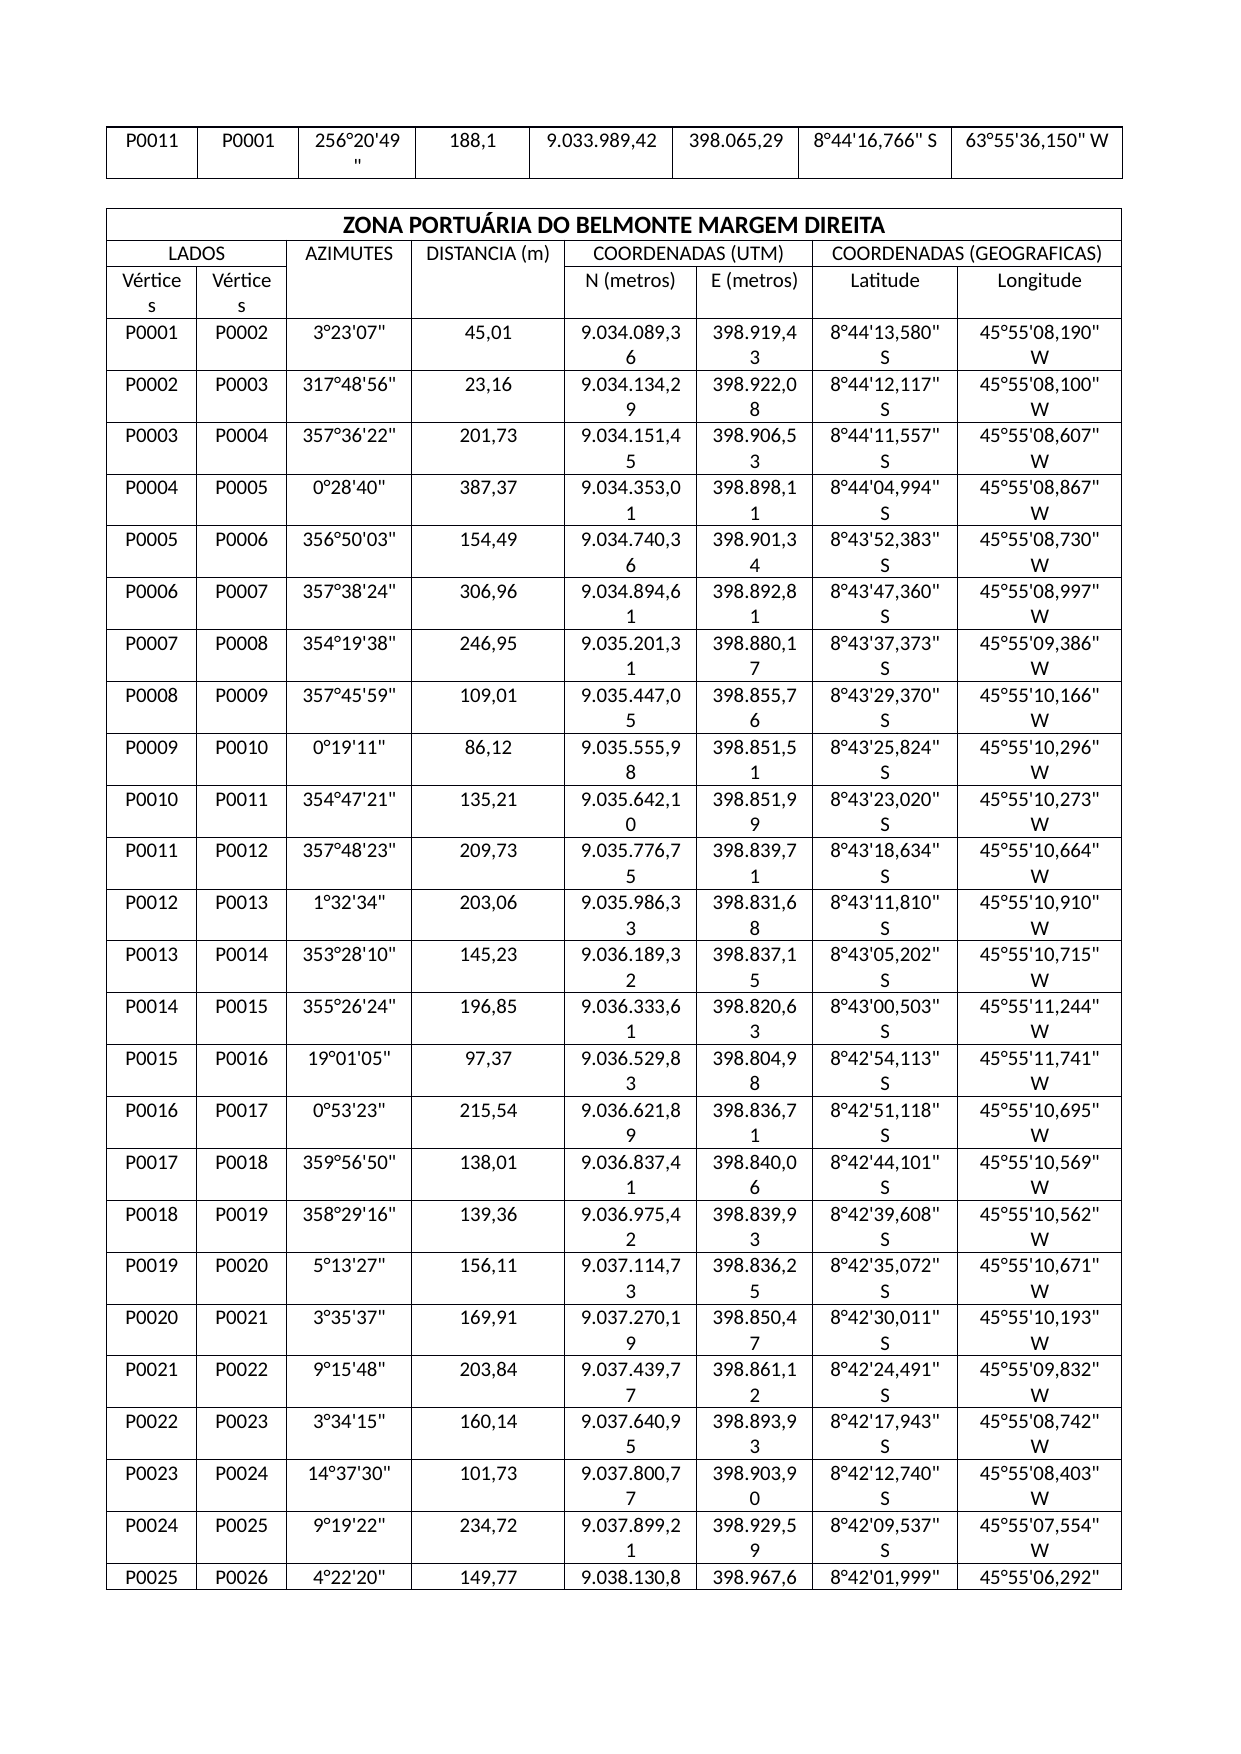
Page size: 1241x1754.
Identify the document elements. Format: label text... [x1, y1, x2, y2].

table_cell 8°42'09,537" S [813, 1512, 957, 1563]
table_cell 256°20'49" [299, 128, 415, 178]
table_cell P0004 [197, 423, 286, 473]
table_cell 8°42'24,491" S [813, 1356, 957, 1407]
table_cell 0°28'40" [287, 475, 411, 525]
table_cell 135,21 [412, 786, 564, 837]
table_cell 398.836,71 [697, 1097, 812, 1148]
table_cell 398.840,06 [697, 1149, 812, 1200]
table_cell 63°55'36,150" W [952, 128, 1122, 178]
table_cell 3°34'15" [287, 1408, 411, 1459]
table_cell 9.034.353,01 [565, 475, 696, 525]
table_cell 45°55'10,296" W [958, 734, 1121, 785]
table_cell 398.837,15 [697, 941, 812, 992]
table_cell 398.922,08 [697, 371, 812, 422]
table_cell P0022 [107, 1408, 196, 1459]
table_cell 306,96 [412, 578, 564, 629]
table_cell P0017 [197, 1097, 286, 1148]
table_cell 23,16 [412, 371, 564, 422]
table_cell 45°55'08,997" W [958, 578, 1121, 629]
table_cell 8°44'16,766" S [799, 128, 951, 178]
table_cell 398.919,43 [697, 319, 812, 370]
table_cell P0025 [107, 1564, 196, 1589]
table_cell 9.037.270,19 [565, 1305, 696, 1355]
table_cell P0011 [107, 128, 197, 178]
table_cell 9.037.640,95 [565, 1408, 696, 1459]
table_cell 97,37 [412, 1045, 564, 1096]
table_cell 398.850,47 [697, 1305, 812, 1355]
table_cell P0016 [107, 1097, 196, 1148]
table_cell 196,85 [412, 993, 564, 1044]
table_cell 45°55'08,867" W [958, 475, 1121, 525]
table_cell 398.929,59 [697, 1512, 812, 1563]
table_cell 9.036.975,42 [565, 1201, 696, 1252]
table_cell 9.034.151,45 [565, 423, 696, 473]
table_cell P0020 [107, 1305, 196, 1355]
table_cell 109,01 [412, 682, 564, 733]
table_cell 8°42'51,118" S [813, 1097, 957, 1148]
table_cell P0003 [107, 423, 196, 473]
table_cell 9.034.089,36 [565, 319, 696, 370]
table_cell 0°19'11" [287, 734, 411, 785]
table_cell 246,95 [412, 630, 564, 681]
table_cell 9°19'22" [287, 1512, 411, 1563]
table_cell P0014 [197, 941, 286, 992]
table_cell P0022 [197, 1356, 286, 1407]
table_cell 101,73 [412, 1460, 564, 1511]
table_cell 9.035.201,31 [565, 630, 696, 681]
table_cell 354°19'38" [287, 630, 411, 681]
table_cell 45°55'07,554" W [958, 1512, 1121, 1563]
table_cell 8°43'00,503" S [813, 993, 957, 1044]
table_cell Longitude [958, 267, 1121, 318]
table_cell 9.037.439,77 [565, 1356, 696, 1407]
table_cell P0006 [107, 578, 196, 629]
table_cell 8°43'23,020" S [813, 786, 957, 837]
table_cell 45°55'09,386" W [958, 630, 1121, 681]
table_cell 9.033.989,42 [530, 128, 672, 178]
table_cell 45°55'10,562" W [958, 1201, 1121, 1252]
table_cell P0013 [197, 890, 286, 940]
table_cell P0023 [107, 1460, 196, 1511]
table_cell 398.839,71 [697, 838, 812, 888]
table_cell P0010 [107, 786, 196, 837]
table_cell P0021 [197, 1305, 286, 1355]
table_cell 45°55'08,190" W [958, 319, 1121, 370]
table_cell 398.831,68 [697, 890, 812, 940]
table_cell 4°22'20" [287, 1564, 411, 1589]
table_cell 45°55'10,193" W [958, 1305, 1121, 1355]
table_cell 398.804,98 [697, 1045, 812, 1096]
table_cell 8°42'30,011" S [813, 1305, 957, 1355]
table_cell 398.851,51 [697, 734, 812, 785]
table_cell 45°55'08,403" W [958, 1460, 1121, 1511]
table_cell 398.065,29 [673, 128, 798, 178]
table_cell 353°28'10" [287, 941, 411, 992]
table_cell 45°55'08,730" W [958, 526, 1121, 577]
table_cell 188,1 [416, 128, 529, 178]
table_cell 45°55'10,569" W [958, 1149, 1121, 1200]
table_cell 398.851,99 [697, 786, 812, 837]
table_cell 398.898,11 [697, 475, 812, 525]
table_cell 356°50'03" [287, 526, 411, 577]
table_cell 8°43'37,373" S [813, 630, 957, 681]
table_cell 8°43'52,383" S [813, 526, 957, 577]
table_cell 8°42'35,072" S [813, 1253, 957, 1303]
table_cell N (metros) [565, 267, 696, 318]
table_cell P0003 [197, 371, 286, 422]
table_cell P0008 [197, 630, 286, 681]
table_cell 398.906,53 [697, 423, 812, 473]
table_cell P0019 [107, 1253, 196, 1303]
table_cell P0013 [107, 941, 196, 992]
table_cell 8°42'01,999" [813, 1564, 957, 1589]
table_cell 9.035.447,05 [565, 682, 696, 733]
table_cell 45°55'08,100" W [958, 371, 1121, 422]
table_cell LADOS [107, 241, 286, 266]
table_cell 8°44'13,580" S [813, 319, 957, 370]
table_cell P0012 [107, 890, 196, 940]
table_cell 8°43'11,810" S [813, 890, 957, 940]
table_cell 9.037.800,77 [565, 1460, 696, 1511]
table_cell 357°45'59" [287, 682, 411, 733]
table_cell P0008 [107, 682, 196, 733]
table_cell 45°55'10,664" W [958, 838, 1121, 888]
table_cell 8°42'44,101" S [813, 1149, 957, 1200]
table_cell COORDENADAS (UTM) [565, 241, 812, 266]
table_cell P0007 [197, 578, 286, 629]
table_cell 398.855,76 [697, 682, 812, 733]
table_cell 14°37'30" [287, 1460, 411, 1511]
table_cell 45,01 [412, 319, 564, 370]
table_cell 8°43'29,370" S [813, 682, 957, 733]
table_cell 86,12 [412, 734, 564, 785]
table_cell 398.903,90 [697, 1460, 812, 1511]
table_cell P0014 [107, 993, 196, 1044]
table_cell P0017 [107, 1149, 196, 1200]
table_cell 9.037.899,21 [565, 1512, 696, 1563]
table_cell 145,23 [412, 941, 564, 992]
table_cell 3°35'37" [287, 1305, 411, 1355]
table_cell 354°47'21" [287, 786, 411, 837]
table_cell 45°55'06,292" [958, 1564, 1121, 1589]
table_cell 45°55'08,742" W [958, 1408, 1121, 1459]
table_cell P0010 [197, 734, 286, 785]
table_cell 398.967,6 [697, 1564, 812, 1589]
table_cell P0021 [107, 1356, 196, 1407]
table_cell 9.035.642,10 [565, 786, 696, 837]
table_cell P0024 [197, 1460, 286, 1511]
table_cell 45°55'10,671" W [958, 1253, 1121, 1303]
table_cell 45°55'10,910" W [958, 890, 1121, 940]
table_cell 358°29'16" [287, 1201, 411, 1252]
table_cell P0006 [197, 526, 286, 577]
table_cell 357°36'22" [287, 423, 411, 473]
table_cell P0023 [197, 1408, 286, 1459]
table_cell 8°43'05,202" S [813, 941, 957, 992]
table_cell 45°55'11,741" W [958, 1045, 1121, 1096]
table_cell 8°42'39,608" S [813, 1201, 957, 1252]
table_cell P0001 [107, 319, 196, 370]
table_cell 9°15'48" [287, 1356, 411, 1407]
table_cell 45°55'11,244" W [958, 993, 1121, 1044]
table_header ZONA PORTUÁRIA DO BELMONTE MARGEM DIREITA [107, 209, 1121, 239]
table_cell P0026 [197, 1564, 286, 1589]
table_cell 398.893,93 [697, 1408, 812, 1459]
table_cell 8°42'54,113" S [813, 1045, 957, 1096]
table_cell P0020 [197, 1253, 286, 1303]
table_cell 357°48'23" [287, 838, 411, 888]
table_cell 1°32'34" [287, 890, 411, 940]
table_cell 45°55'10,166" W [958, 682, 1121, 733]
table_cell 9.036.837,41 [565, 1149, 696, 1200]
table_cell 398.820,63 [697, 993, 812, 1044]
table_cell P0005 [197, 475, 286, 525]
table_cell 8°44'12,117" S [813, 371, 957, 422]
table_cell 8°42'17,943" S [813, 1408, 957, 1459]
table_cell 169,91 [412, 1305, 564, 1355]
table_cell 201,73 [412, 423, 564, 473]
table_cell 8°44'04,994" S [813, 475, 957, 525]
table_cell 9.036.189,32 [565, 941, 696, 992]
table_cell P0005 [107, 526, 196, 577]
table_cell P0025 [197, 1512, 286, 1563]
table_cell P0018 [197, 1149, 286, 1200]
table_cell P0016 [197, 1045, 286, 1096]
table_cell 5°13'27" [287, 1253, 411, 1303]
table_cell P0011 [107, 838, 196, 888]
table_cell P0004 [107, 475, 196, 525]
table_cell 9.036.529,83 [565, 1045, 696, 1096]
table_cell P0018 [107, 1201, 196, 1252]
table_cell 45°55'10,273" W [958, 786, 1121, 837]
table_cell P0012 [197, 838, 286, 888]
table_cell 139,36 [412, 1201, 564, 1252]
table_cell P0002 [107, 371, 196, 422]
table_cell COORDENADAS (GEOGRAFICAS) [813, 241, 1121, 266]
table_cell 215,54 [412, 1097, 564, 1148]
table_cell 203,84 [412, 1356, 564, 1407]
table_cell 138,01 [412, 1149, 564, 1200]
table_cell 9.037.114,73 [565, 1253, 696, 1303]
table_cell P0015 [197, 993, 286, 1044]
table_cell 398.892,81 [697, 578, 812, 629]
table_cell 156,11 [412, 1253, 564, 1303]
table_cell 357°38'24" [287, 578, 411, 629]
table_cell 45°55'10,715" W [958, 941, 1121, 992]
table_cell 209,73 [412, 838, 564, 888]
table_cell 359°56'50" [287, 1149, 411, 1200]
table_cell P0009 [107, 734, 196, 785]
table_cell P0007 [107, 630, 196, 681]
table_cell 160,14 [412, 1408, 564, 1459]
table_cell DISTANCIA (m) [412, 241, 564, 318]
table_cell 8°42'12,740" S [813, 1460, 957, 1511]
table_cell 398.880,17 [697, 630, 812, 681]
table_cell P0015 [107, 1045, 196, 1096]
table_cell 234,72 [412, 1512, 564, 1563]
table_cell 398.861,12 [697, 1356, 812, 1407]
table_cell P0002 [197, 319, 286, 370]
table_cell 9.038.130,8 [565, 1564, 696, 1589]
table_cell 9.034.740,36 [565, 526, 696, 577]
table_cell 398.901,34 [697, 526, 812, 577]
table_cell 9.035.776,75 [565, 838, 696, 888]
table_cell P0009 [197, 682, 286, 733]
table_cell 203,06 [412, 890, 564, 940]
table_cell P0001 [198, 128, 298, 178]
table_cell AZIMUTES [287, 241, 411, 318]
table_cell P0011 [197, 786, 286, 837]
table_cell Vértices [197, 267, 286, 318]
table_cell 317°48'56" [287, 371, 411, 422]
table_cell 8°43'47,360" S [813, 578, 957, 629]
table_cell 149,77 [412, 1564, 564, 1589]
table_cell 45°55'10,695" W [958, 1097, 1121, 1148]
table_cell 45°55'08,607" W [958, 423, 1121, 473]
table_cell P0019 [197, 1201, 286, 1252]
table_cell 19°01'05" [287, 1045, 411, 1096]
table_cell 0°53'23" [287, 1097, 411, 1148]
table_cell Latitude [813, 267, 957, 318]
table_cell 9.036.333,61 [565, 993, 696, 1044]
table_cell 355°26'24" [287, 993, 411, 1044]
table_cell 154,49 [412, 526, 564, 577]
table_cell Vértices [107, 267, 196, 318]
table_cell 387,37 [412, 475, 564, 525]
table_cell 8°43'18,634" S [813, 838, 957, 888]
table_cell 9.035.555,98 [565, 734, 696, 785]
table_cell 45°55'09,832" W [958, 1356, 1121, 1407]
table_cell P0024 [107, 1512, 196, 1563]
table_cell 8°43'25,824" S [813, 734, 957, 785]
table_cell E (metros) [697, 267, 812, 318]
table_cell 9.034.894,61 [565, 578, 696, 629]
table_cell 398.839,93 [697, 1201, 812, 1252]
table_cell 8°44'11,557" S [813, 423, 957, 473]
table_cell 9.036.621,89 [565, 1097, 696, 1148]
table_cell 3°23'07" [287, 319, 411, 370]
table_cell 9.034.134,29 [565, 371, 696, 422]
table_cell 9.035.986,33 [565, 890, 696, 940]
table_cell 398.836,25 [697, 1253, 812, 1303]
